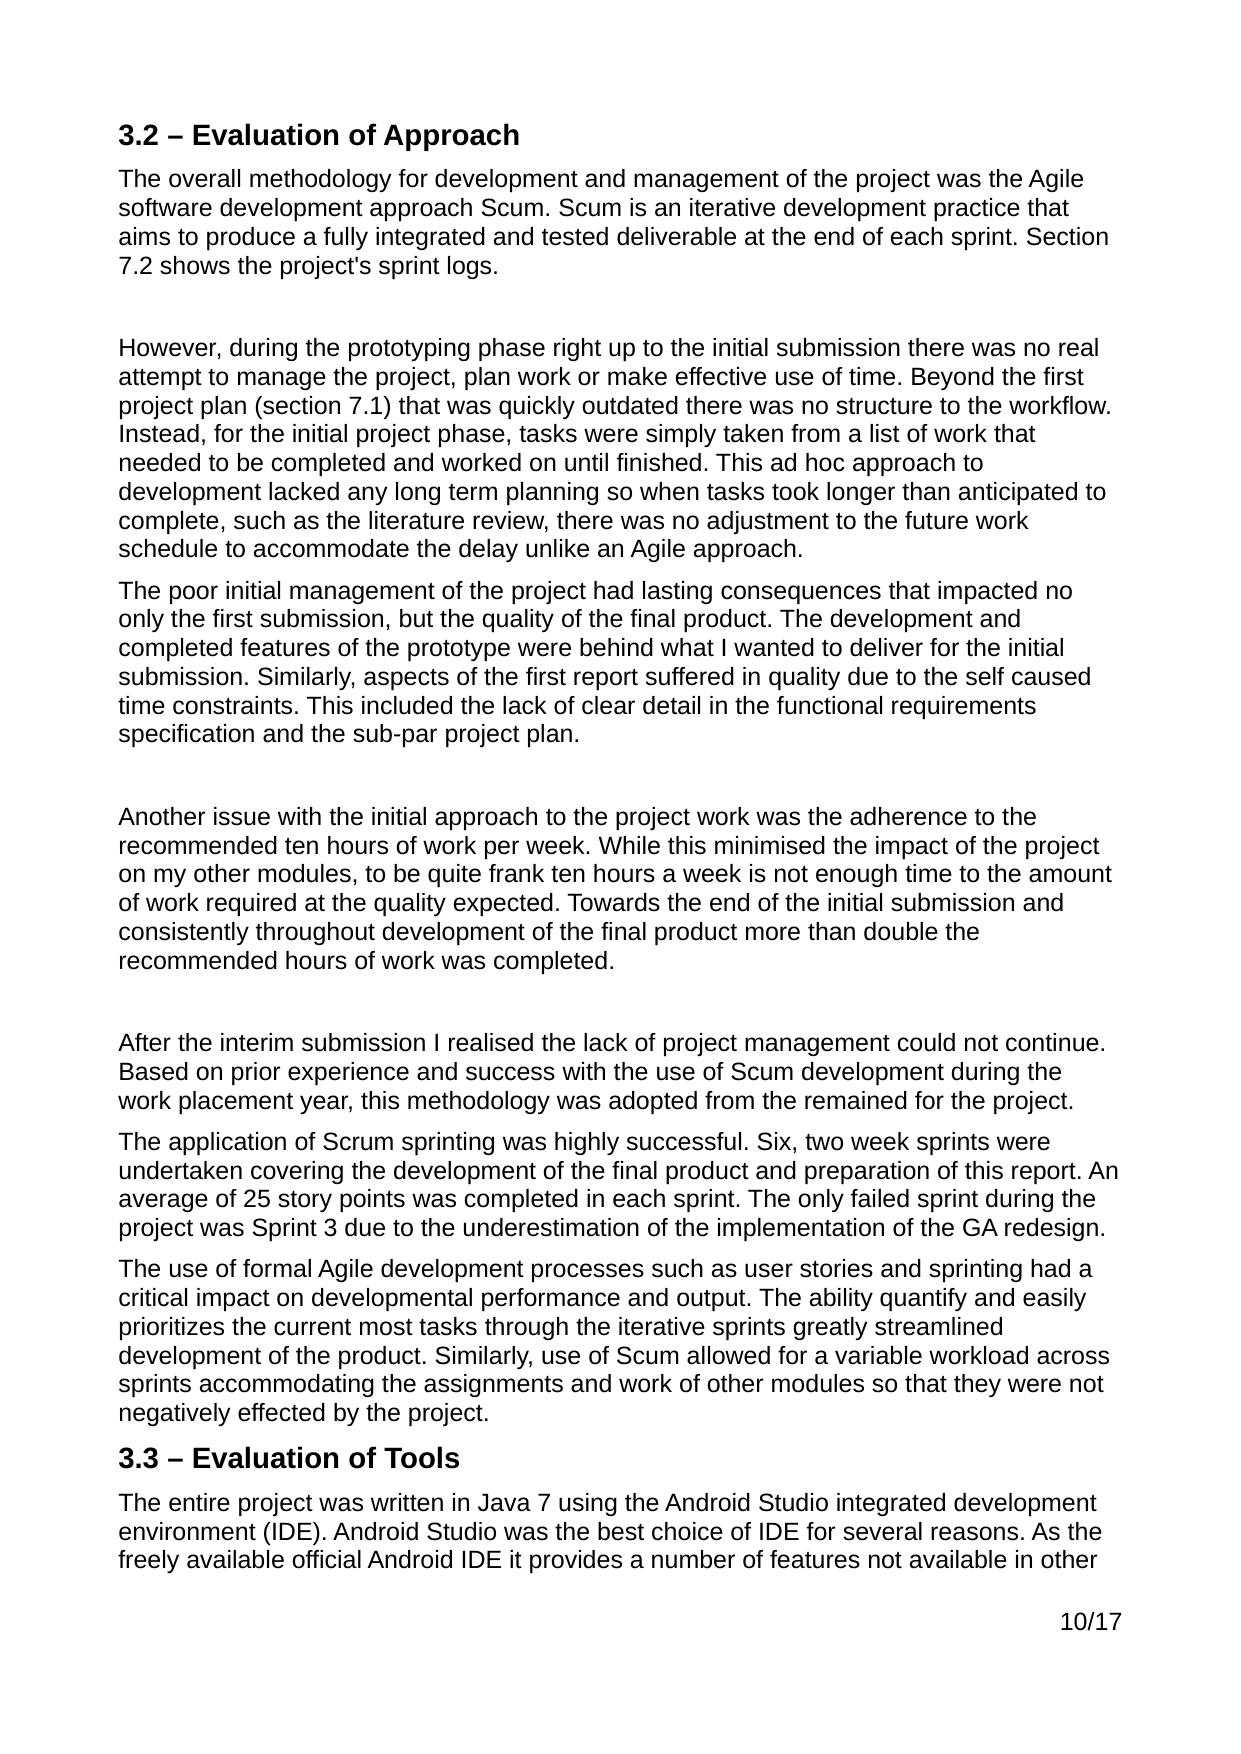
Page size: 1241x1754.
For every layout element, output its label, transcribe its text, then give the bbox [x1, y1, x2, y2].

text The entire project was written in Java 7 using the Android Studio integrated development environment (IDE). Android Studio was the best choice of IDE for several reasons. As the freely available official Android IDE it provides a number of features not available in other [118, 1488, 1122, 1574]
text The use of formal Agile development processes such as user stories and sprinting had a critical impact on developmental performance and output. The ability quantify and easily prioritizes the current most tasks through the iterative sprints greatly streamlined development of the product. Similarly, use of Scum allowed for a variable workload across sprints accommodating the assignments and work of other modules so that they were not negatively effected by the project. [118, 1254, 1122, 1427]
text The overall methodology for development and management of the project was the Agile software development approach Scum. Scum is an iterative development practice that aims to produce a fully integrated and tested deliverable at the end of each sprint. Section 7.2 shows the project's sprint logs. [118, 164, 1122, 279]
text The poor initial management of the project had lasting consequences that impacted no only the first submission, but the quality of the final product. The development and completed features of the prototype were behind what I wanted to deliver for the initial submission. Similarly, aspects of the first report suffered in quality due to the self caused time constraints. This included the lack of clear detail in the functional requirements specification and the sub-par project plan. [118, 576, 1122, 748]
subtitle 3.2 – Evaluation of Approach [118, 118, 1122, 152]
text However, during the prototyping phase right up to the initial submission there was no real attempt to manage the project, plan work or make effective use of time. Beyond the first project plan (section 7.1) that was quickly outdated there was no structure to the workflow. Instead, for the initial project phase, tasks were simply taken from a list of work that needed to be completed and worked on until finished. This ad hoc approach to development lacked any long term planning so when tasks took longer than anticipated to complete, such as the literature review, there was no adjustment to the future work schedule to accommodate the delay unlike an Agile approach. [118, 333, 1122, 563]
text Another issue with the initial approach to the project work was the adherence to the recommended ten hours of work per week. While this minimised the impact of the project on my other modules, to be quite frank ten hours a week is not enough time to the amount of work required at the quality expected. Towards the end of the initial submission and consistently throughout development of the final product more than double the recommended hours of work was completed. [118, 802, 1122, 974]
subtitle 3.3 – Evaluation of Tools [118, 1441, 1122, 1475]
text After the interim submission I realised the lack of project management could not continue. Based on prior experience and success with the use of Scum development during the work placement year, this methodology was adopted from the remained for the project. [118, 1028, 1122, 1114]
text The application of Scrum sprinting was highly successful. Six, two week sprints were undertaken covering the development of the final product and preparation of this report. An average of 25 story points was completed in each sprint. The only failed sprint during the project was Sprint 3 due to the underestimation of the implementation of the GA redesign. [118, 1127, 1122, 1242]
